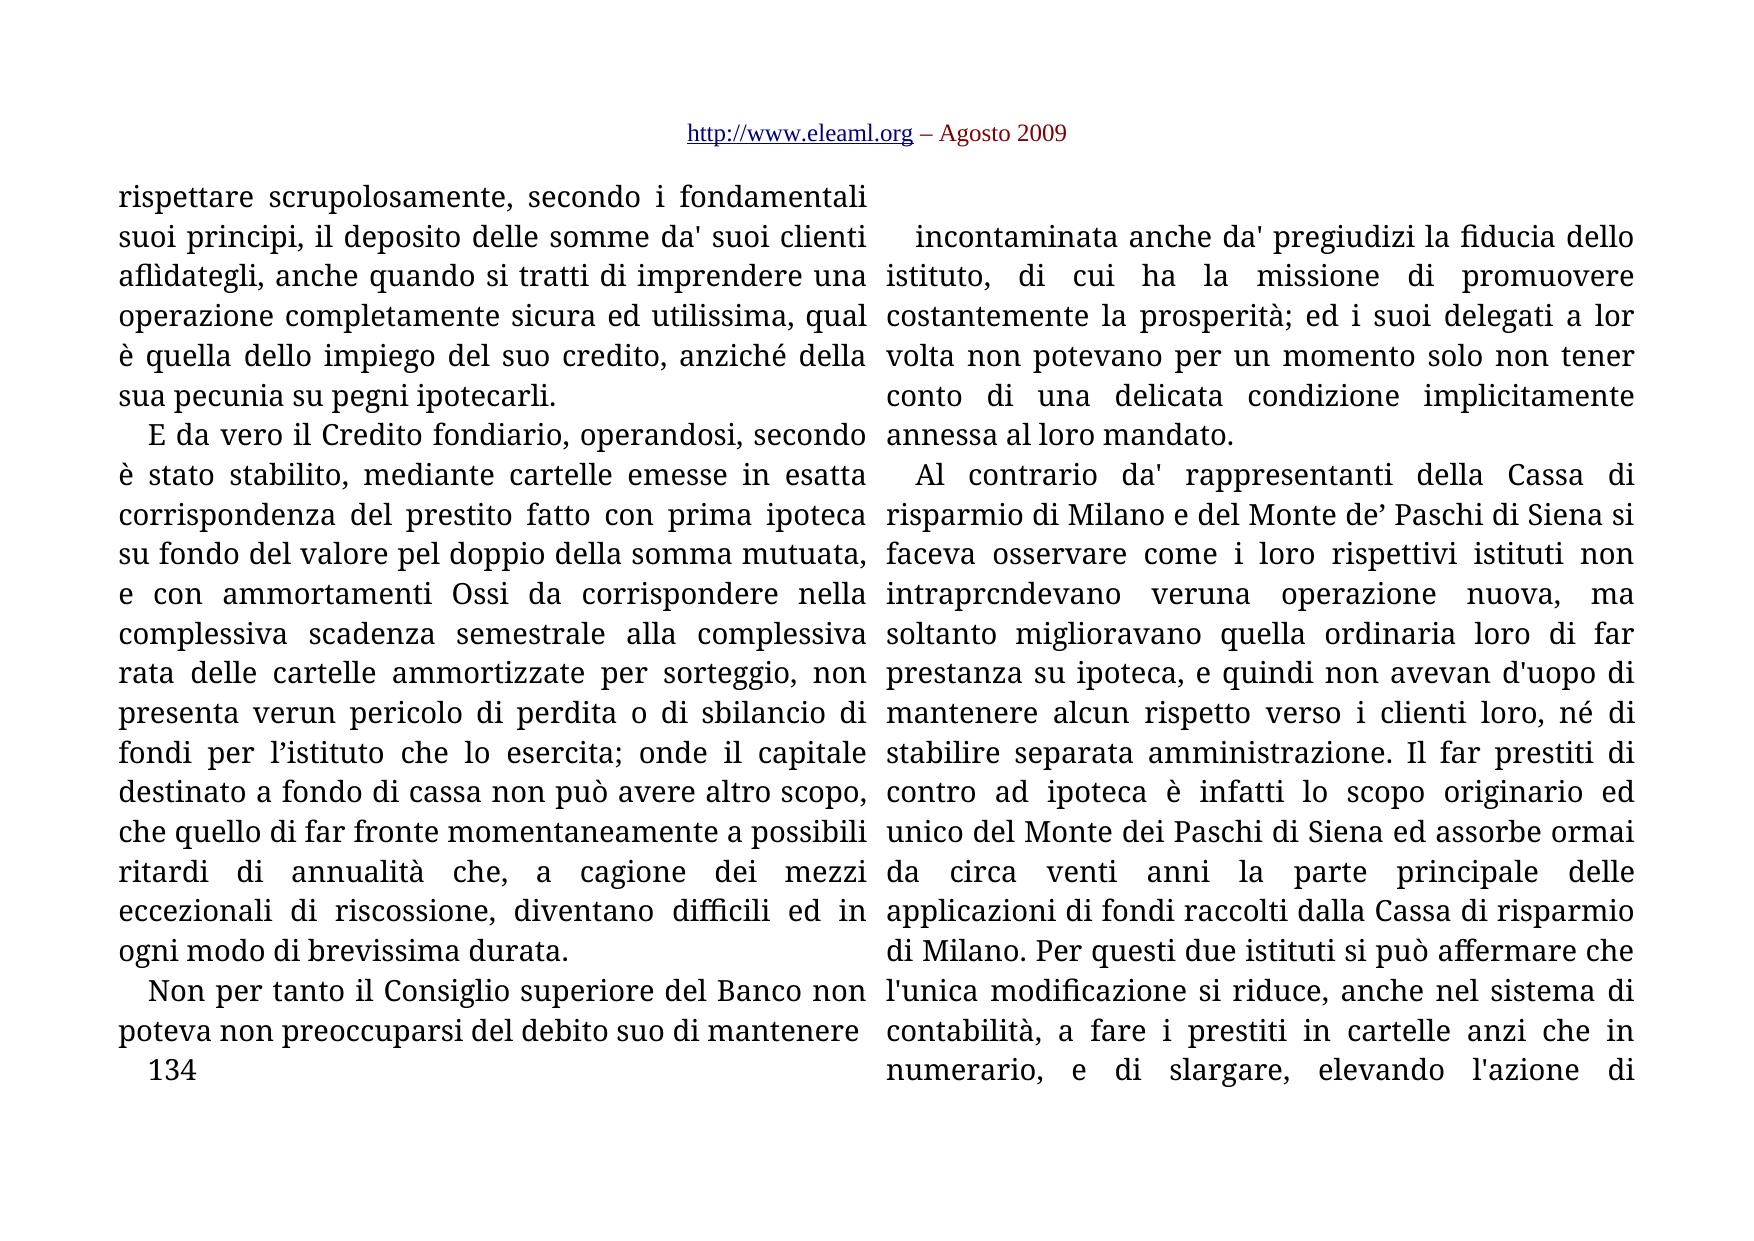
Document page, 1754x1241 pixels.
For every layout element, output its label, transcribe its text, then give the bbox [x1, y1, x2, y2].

text rispettare scrupolosamente, secondo i fondamentali suoi principi, il deposito delle somme da' suoi clienti aflìdategli, anche quando si tratti di imprendere una operazione completamente sicura ed utilissima, qual è quella dello impiego del suo credito, anziché della sua pecunia su pegni ipotecarli. [118, 176, 868, 414]
text Non per tanto il Consiglio superiore del Banco non poteva non preoccuparsi del debito suo di mantenere [118, 970, 868, 1049]
text E da vero il Credito fondiario, operandosi, secondo è stato stabilito, mediante cartelle emesse in esatta corrispondenza del prestito fatto con prima ipoteca su fondo del valore pel doppio della somma mutuata, e con ammortamenti Ossi da corrispondere nella complessiva scadenza semestrale alla complessiva rata delle cartelle ammortizzate per sorteggio, non presenta verun pericolo di perdita o di sbilancio di fondi per l’istituto che lo esercita; onde il capitale destinato a fondo di cassa non può avere altro scopo, che quello di far fronte momentaneamente a possibili ritardi di annualità che, a cagione dei mezzi eccezionali di riscossione, diventano difficili ed in ogni modo di brevissima durata. [118, 414, 868, 970]
text 134 [118, 1049, 868, 1089]
text Al contrario da' rappresentanti della Cassa di risparmio di Milano e del Monte de’ Paschi di Siena si faceva osservare come i loro rispettivi istituti non intraprcndevano veruna operazione nuova, ma soltanto miglioravano quella ordinaria loro di far prestanza su ipoteca, e quindi non avevan d'uopo di mantenere alcun rispetto verso i clienti loro, né di stabilire separata amministrazione. Il far prestiti di contro ad ipoteca è infatti lo scopo originario ed unico del Monte dei Paschi di Siena ed assorbe ormai da circa venti anni la parte principale delle applicazioni di fondi raccolti dalla Cassa di risparmio di Milano. Per questi due istituti si può affermare che l'unica modificazione si riduce, anche nel sistema di contabilità, a fare i prestiti in cartelle anzi che in numerario, e di slargare, elevando l'azione di [886, 454, 1636, 1089]
text incontaminata anche da' pregiudizi la fiducia dello istituto, di cui ha la missione di promuovere costantemente la prosperità; ed i suoi delegati a lor volta non potevano per un momento solo non tener conto di una delicata condizione implicitamente annessa al loro mandato. [886, 216, 1636, 454]
